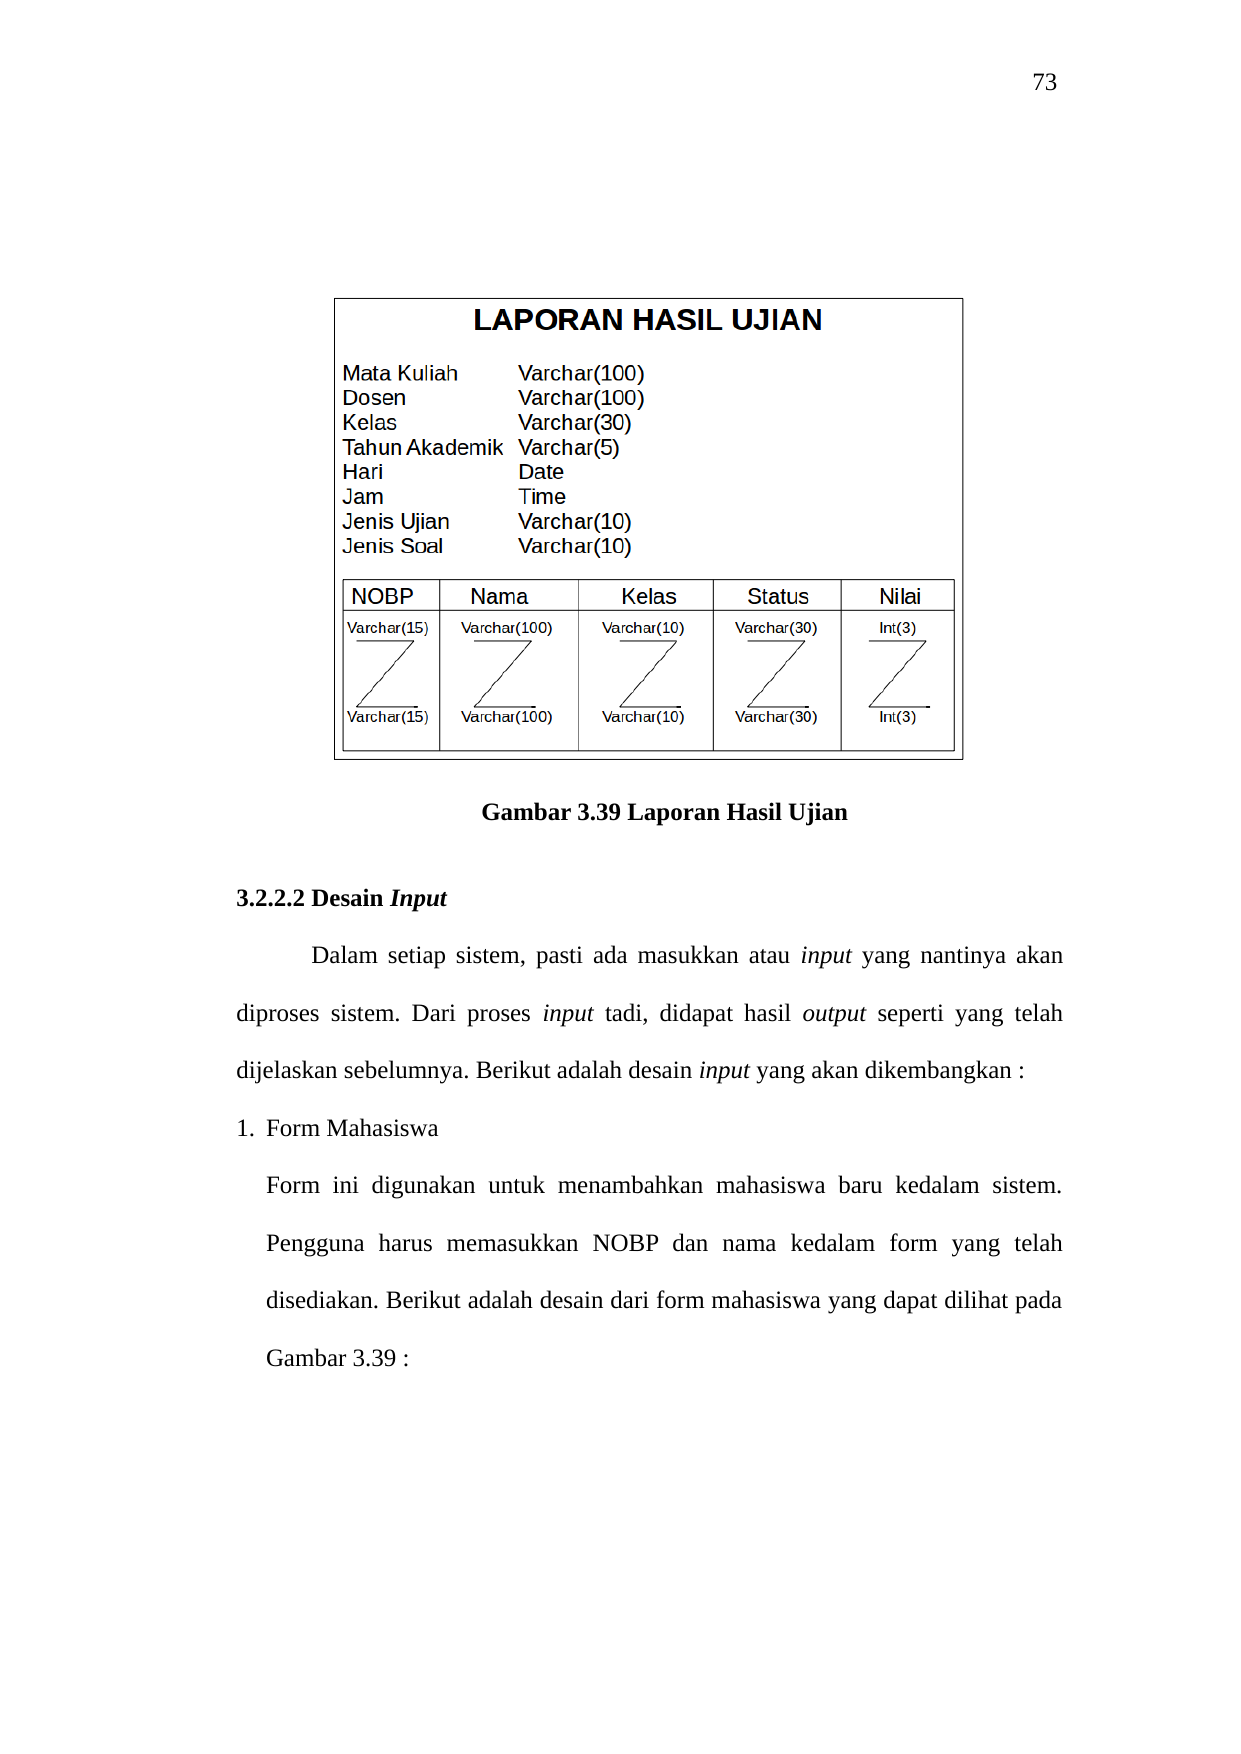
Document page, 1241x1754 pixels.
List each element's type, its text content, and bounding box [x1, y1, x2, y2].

subtitle 3.2.2.2 Desain Input [236, 883, 1063, 912]
text Dalam setiap sistem, pasti ada masukkan atau input yang nantinya akan diproses sistem. Dari proses input tadi, didapat hasil output seperti yang telah dijelaskan sebelumnya. Berikut adalah desain input yang akan dikembangkan : [236, 941, 1063, 1084]
list Form ini digunakan untuk menambahkan mahasiswa baru kedalam sistem. Pengguna harus memasukkan NOBP dan nama kedalam form yang telah disediakan. Berikut adalah desain dari form mahasiswa yang dapat dilihat pada Gambar 3.39 : [236, 1171, 1063, 1372]
list Gambar 3.39 Laporan Hasil Ujian [236, 768, 1063, 826]
list Form Mahasiswa [236, 1113, 1063, 1142]
picture [329, 295, 970, 768]
